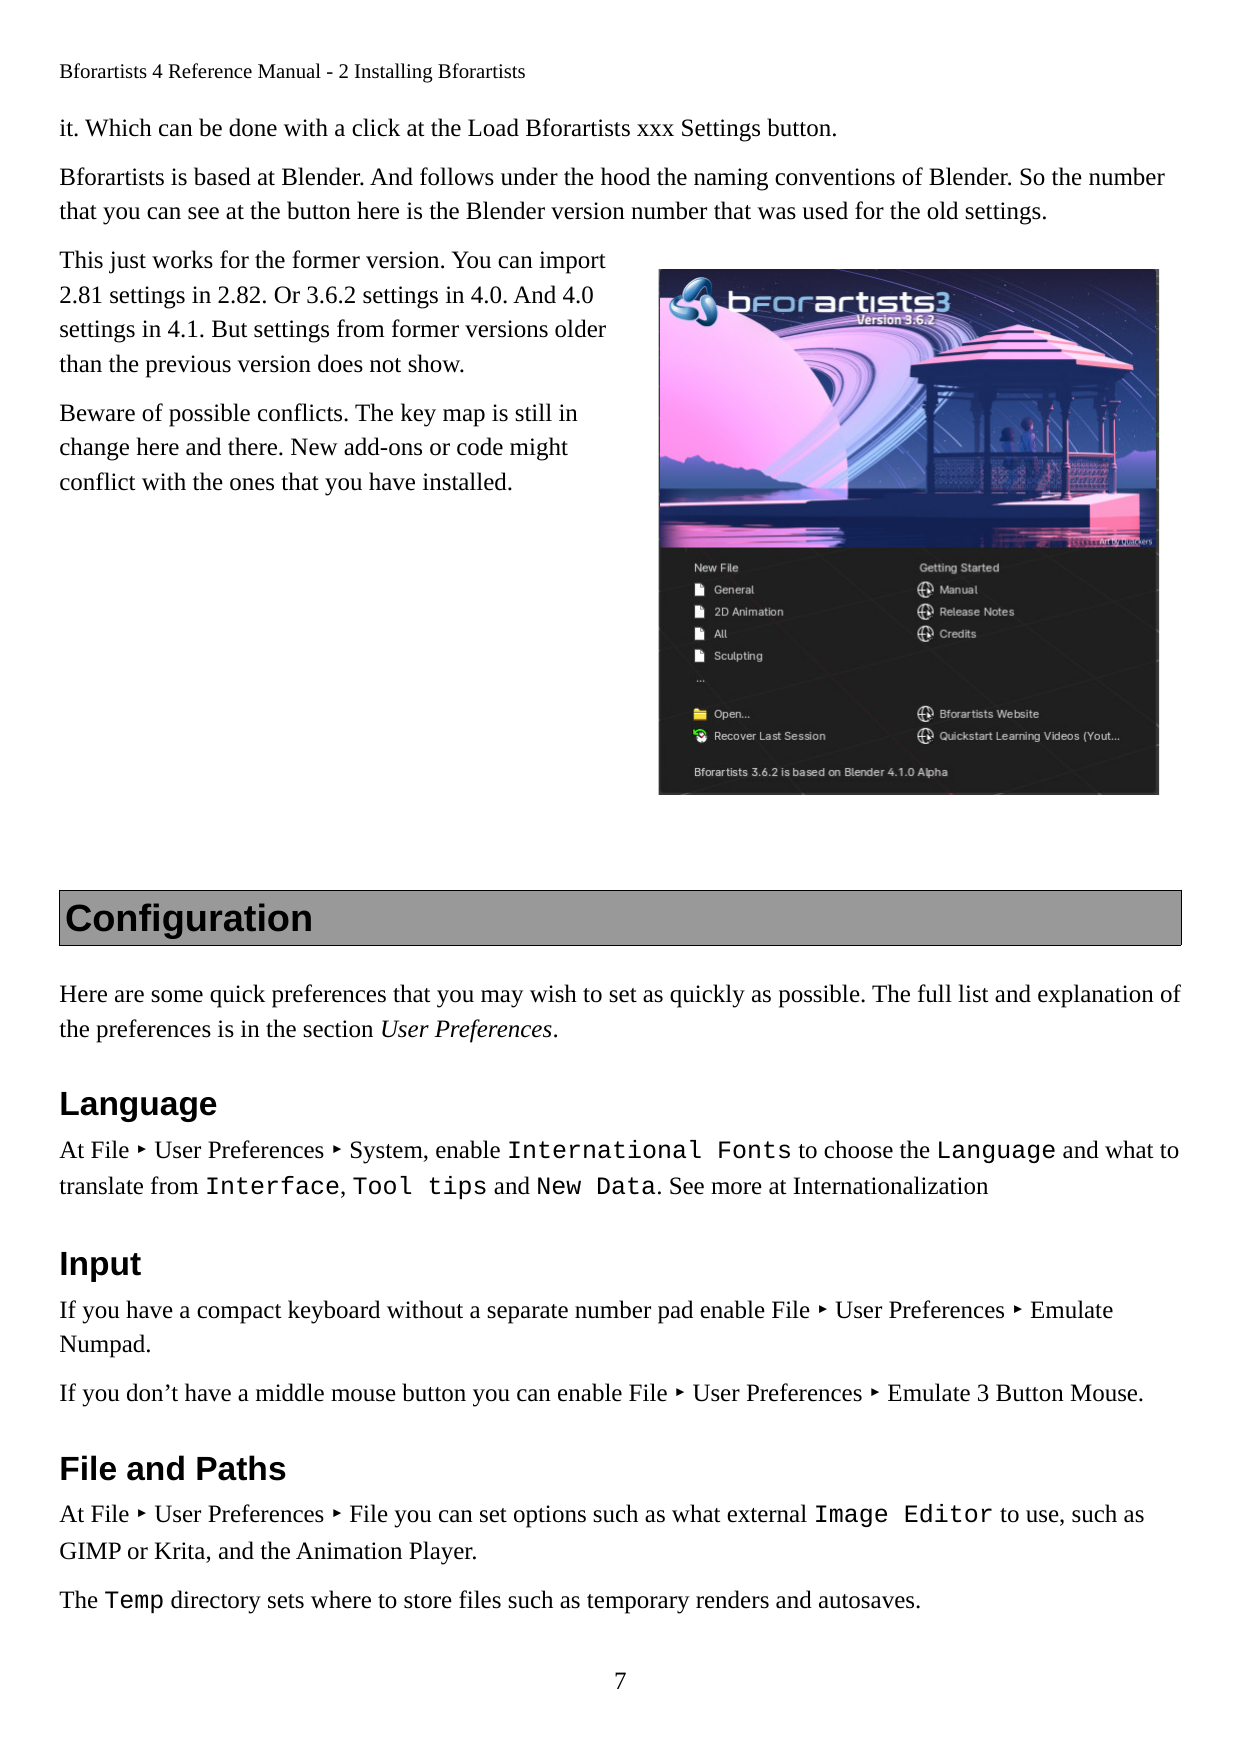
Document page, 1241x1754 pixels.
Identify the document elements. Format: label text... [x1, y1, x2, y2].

subtitle File and Paths [59, 1448, 1181, 1487]
text This just works for the former version. You can import 2.81 settings in 2.82. Or 3.6.2 settings in 4.0. And 4.0 settings in 4.1. But settings from former versions older than the previous version does not show. [59, 245, 1181, 377]
text If you don’t have a middle mouse button you can enable File ‣ User Preferences ‣ Emulate 3 Button Mouse. [59, 1378, 1181, 1407]
picture [658, 269, 1160, 795]
text Here are some quick preferences that you may wish to set as quickly as possible. The full list and explanation of the preferences is in the section User Preferences. [59, 946, 1181, 1042]
table_header Configuration [60, 891, 1181, 945]
text At File ‣ User Preferences ‣ File you can set options such as what external Image Editor to use, such as GIMP or Krita, and the Animation Player. [59, 1499, 1181, 1565]
text At File ‣ User Preferences ‣ System, enable International Fonts to choose the Language and what to translate from Interface, Tool tips and New Data. See more at Internationalization [59, 1135, 1181, 1202]
subtitle Language [59, 1084, 1181, 1122]
subtitle Input [59, 1244, 1181, 1282]
text If you have a compact keyboard without a separate number pad enable File ‣ User Preferences ‣ Emulate Numpad. [59, 1295, 1181, 1358]
text Beware of possible conflicts. The key map is still in change here and there. New add-ons or code might conflict with the ones that you have installed. [59, 398, 658, 495]
text it. Which can be done with a click at the Load Bforartists xxx Settings button. [59, 113, 1181, 141]
text Bforartists is based at Blender. And follows under the hood the naming conventions of Blender. So the number that you can see at the button here is the Blender version number that was used for the old settings. [59, 162, 1181, 225]
text The Temp directory sets where to store files such as temporary renders and autosaves. [59, 1585, 1181, 1616]
